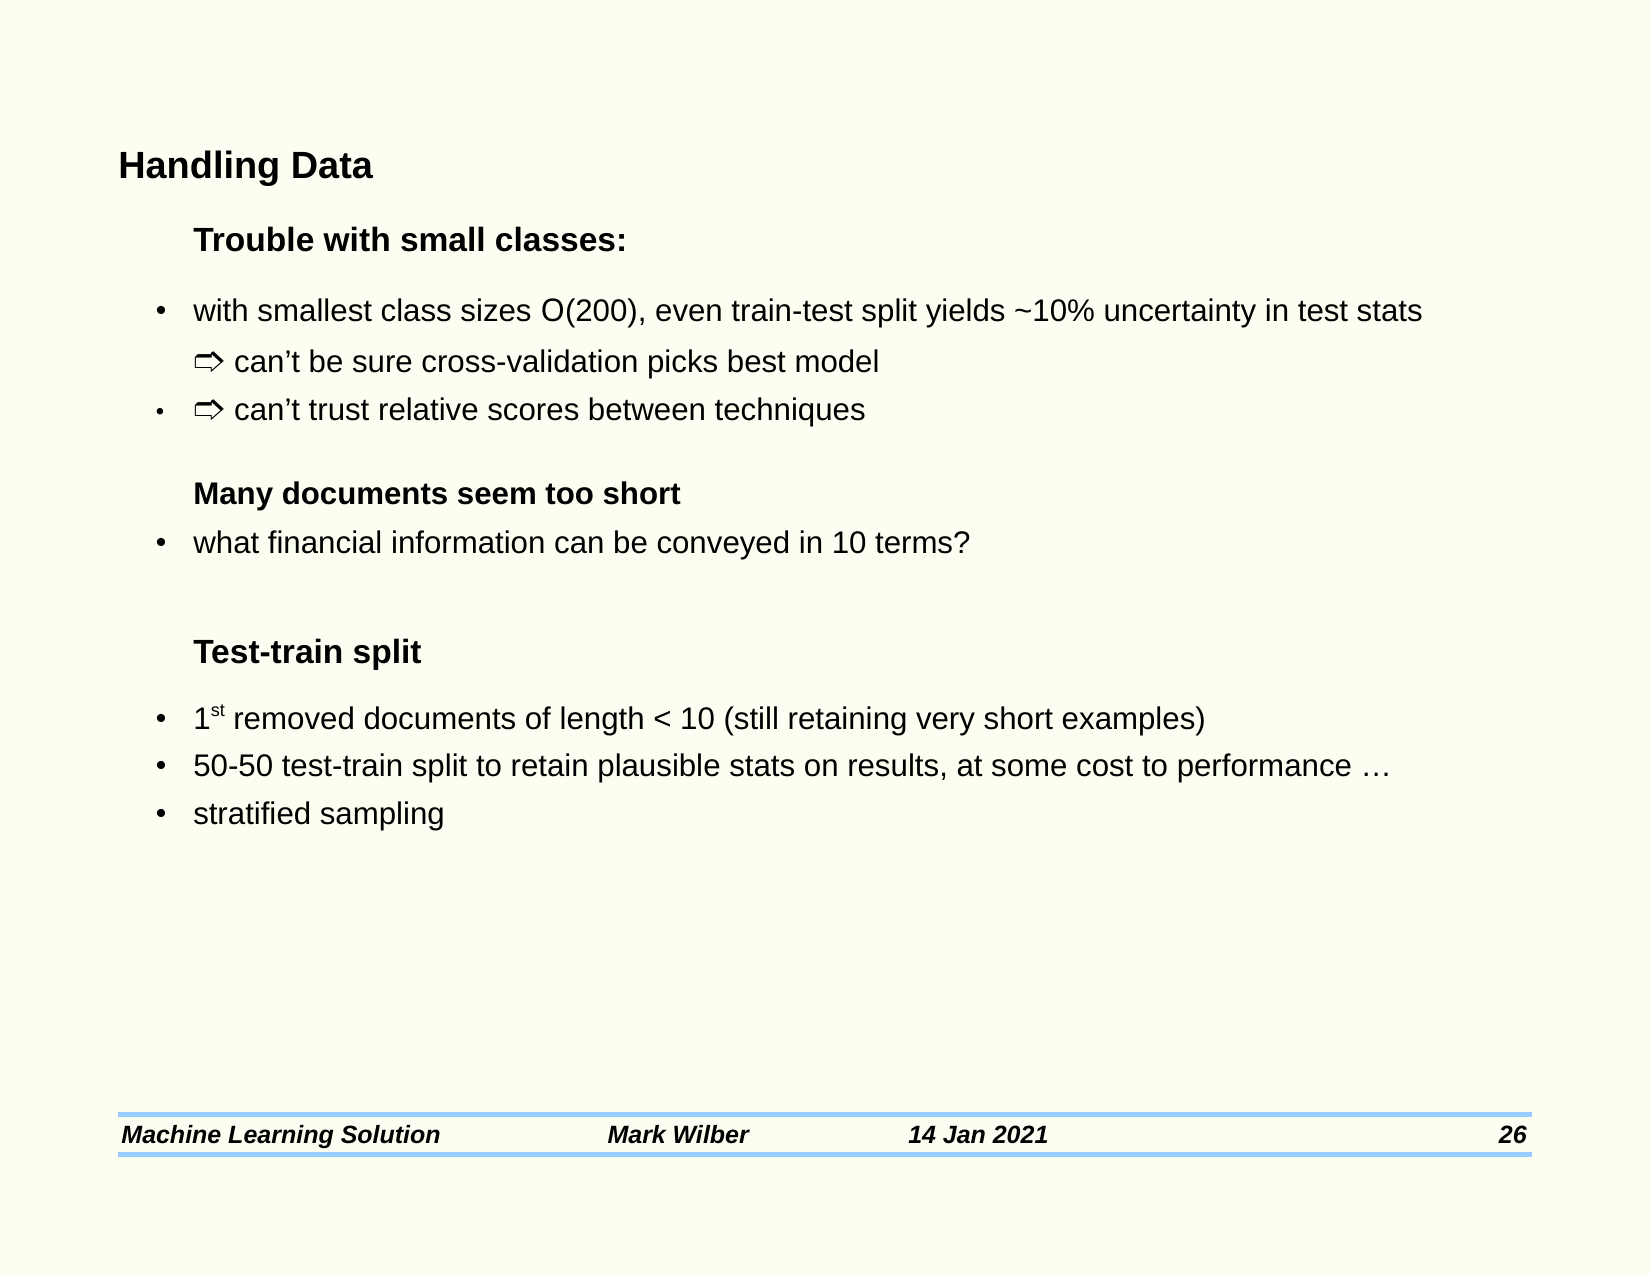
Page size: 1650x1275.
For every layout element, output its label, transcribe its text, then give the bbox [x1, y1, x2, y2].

subtitle Test-train split [156, 632, 1532, 670]
subtitle Handling Data [118, 143, 1532, 187]
list 🢣 can’t trust relative scores between techniques [156, 391, 1532, 426]
list 🢣 can’t be sure cross-validation picks best model [156, 343, 1532, 379]
list stratified sampling [156, 795, 1532, 831]
list what financial information can be conveyed in 10 terms? [156, 524, 1532, 560]
list 50-50 test-train split to retain plausible stats on results, at some cost to performance … [156, 747, 1532, 783]
subtitle Trouble with small classes: [156, 220, 1532, 259]
subtitle Many documents seem too short [156, 476, 1532, 512]
list with smallest class sizes O(200), even train-test split yields ~10% uncertainty in test stats [156, 288, 1532, 331]
list 1st removed documents of length < 10 (still retaining very short examples) [156, 700, 1532, 736]
